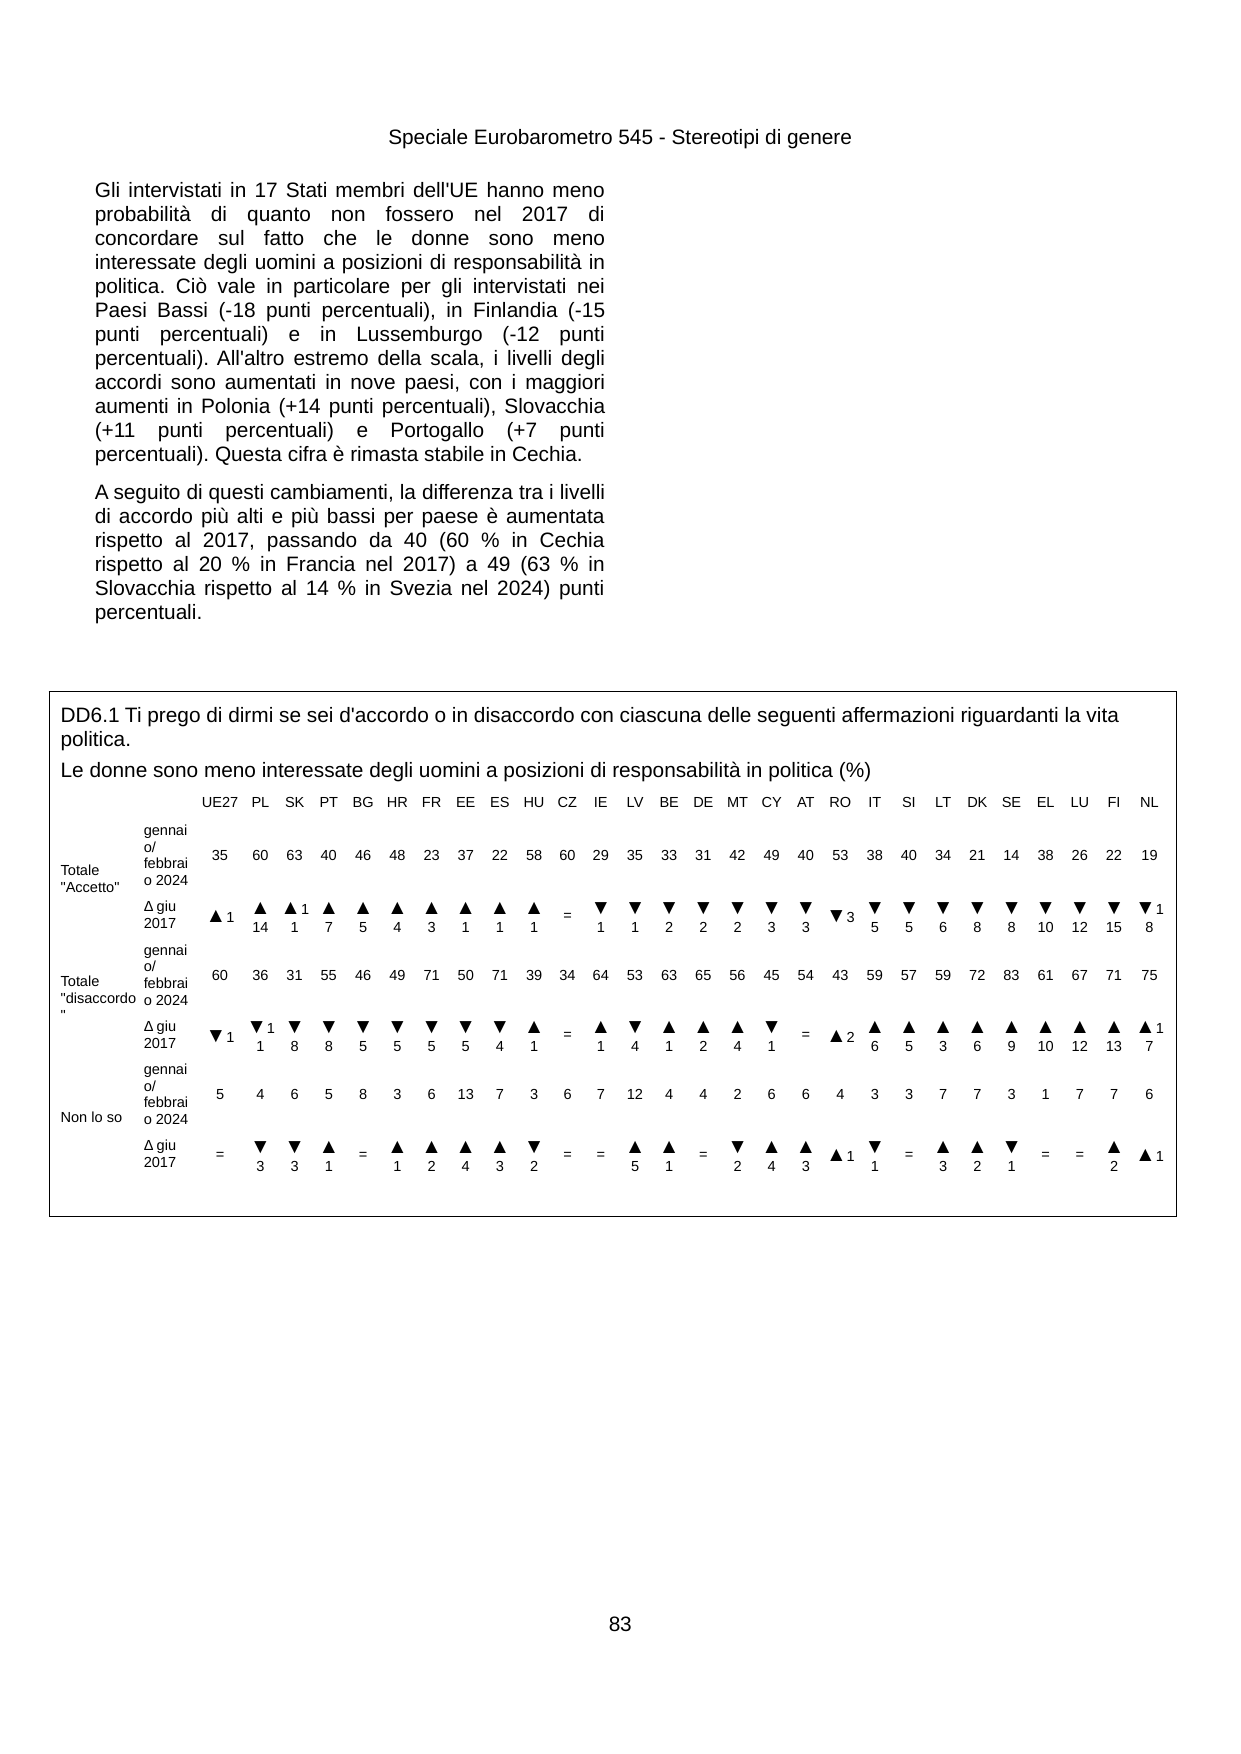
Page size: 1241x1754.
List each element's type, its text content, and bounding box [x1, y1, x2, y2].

table_cell ▲17 [1131, 1011, 1168, 1058]
table_cell 45 [754, 938, 788, 1011]
table_cell ▼1 [584, 892, 618, 938]
table_cell 61 [1028, 938, 1062, 1011]
table_cell UE27 [196, 786, 243, 819]
table_cell 38 [858, 819, 892, 892]
table_cell SK [277, 786, 311, 819]
table_cell BG [346, 786, 380, 819]
table_cell 7 [1063, 1058, 1097, 1131]
table_cell 5 [196, 1058, 243, 1131]
table_cell gennaio/febbraio 2024 [141, 819, 196, 892]
table_cell 6 [789, 1058, 823, 1131]
table_cell 40 [311, 819, 346, 892]
table_cell 53 [618, 938, 652, 1011]
table_cell 22 [483, 819, 517, 892]
table_cell ▼5 [414, 1011, 448, 1058]
table_cell MT [720, 786, 754, 819]
table_cell ▲3 [926, 1011, 960, 1058]
table_cell ▲3 [483, 1131, 517, 1177]
table_cell LV [618, 786, 652, 819]
table_cell 5 [311, 1058, 346, 1131]
table_cell 33 [652, 819, 686, 892]
table_cell ▲11 [277, 892, 311, 938]
table_cell ES [483, 786, 517, 819]
table_cell ▲2 [414, 1131, 448, 1177]
table_cell = [346, 1131, 380, 1177]
table_cell ▲1 [584, 1011, 618, 1058]
table_cell ▼2 [517, 1131, 551, 1177]
table_cell = [196, 1131, 243, 1177]
table_cell ▼1 [618, 892, 652, 938]
table_cell IE [584, 786, 618, 819]
table_cell gennaio/febbraio 2024 [141, 1058, 196, 1131]
table_cell CZ [551, 786, 583, 819]
table_cell 39 [517, 938, 551, 1011]
table_cell 64 [584, 938, 618, 1011]
table_cell ▲1 [652, 1131, 686, 1177]
table_cell 8 [346, 1058, 380, 1131]
table_cell 7 [1097, 1058, 1131, 1131]
table_cell ▲4 [720, 1011, 754, 1058]
table_cell LU [1063, 786, 1097, 819]
table_cell 34 [926, 819, 960, 892]
table_cell 56 [720, 938, 754, 1011]
table_cell Totale "disaccordo" [58, 938, 141, 1058]
table_cell ▼3 [754, 892, 788, 938]
table_cell [141, 786, 196, 819]
table_cell 71 [1097, 938, 1131, 1011]
table_cell ▲1 [483, 892, 517, 938]
table_cell 67 [1063, 938, 1097, 1011]
table_cell ▲1 [449, 892, 483, 938]
table_cell 37 [449, 819, 483, 892]
table_cell RO [823, 786, 857, 819]
table_cell ▲4 [754, 1131, 788, 1177]
table_cell 46 [346, 819, 380, 892]
table_cell 6 [414, 1058, 448, 1131]
table_cell ▼6 [926, 892, 960, 938]
table_cell 55 [311, 938, 346, 1011]
table_cell = [551, 1131, 583, 1177]
table_cell 40 [892, 819, 926, 892]
table_cell ▲6 [858, 1011, 892, 1058]
table_cell DE [686, 786, 720, 819]
table_cell 60 [243, 819, 277, 892]
table_cell = [789, 1011, 823, 1058]
table_cell 63 [277, 819, 311, 892]
table_cell 50 [449, 938, 483, 1011]
table_cell ▼4 [483, 1011, 517, 1058]
table_cell HU [517, 786, 551, 819]
table_cell ▼1 [196, 1011, 243, 1058]
table_cell 58 [517, 819, 551, 892]
table_header DD6.1 Ti prego di dirmi se sei d'accordo o in disaccordo con ciascuna delle seguenti affermazioni riguardanti la vita politica. [58, 700, 1168, 754]
table_cell 13 [449, 1058, 483, 1131]
table_cell ▼11 [243, 1011, 277, 1058]
table_cell 63 [652, 938, 686, 1011]
table_cell ▲5 [346, 892, 380, 938]
table_cell 71 [483, 938, 517, 1011]
table_cell ▲4 [449, 1131, 483, 1177]
table_cell 31 [686, 819, 720, 892]
table_cell PL [243, 786, 277, 819]
table_cell ▼2 [720, 1131, 754, 1177]
table_cell 3 [994, 1058, 1028, 1131]
table_cell 35 [196, 819, 243, 892]
table_cell 6 [754, 1058, 788, 1131]
table_cell 38 [1028, 819, 1062, 892]
text Gli intervistati in 17 Stati membri dell'UE hanno meno probabilità di quanto non fossero nel 2017 di concordare sul fatto che le donne sono meno interessate degli uomini a posizioni di responsabilità in politica. Ciò vale in particolare per gli intervistati nei Paesi Bassi (-18 punti percentuali), in Finlandia (-15 punti percentuali) e in Lussemburgo (-12 punti percentuali). All'altro estremo della scala, i livelli degli accordi sono aumentati in nove paesi, con i maggiori aumenti in Polonia (+14 punti percentuali), Slovacchia (+11 punti percentuali) e Portogallo (+7 punti percentuali). Questa cifra è rimasta stabile in Cechia. [94, 178, 605, 466]
table_cell 60 [196, 938, 243, 1011]
table_cell 43 [823, 938, 857, 1011]
table_cell ▲1 [1131, 1131, 1168, 1177]
table_cell gennaio/febbraio 2024 [141, 938, 196, 1011]
table_cell ▼2 [686, 892, 720, 938]
table_cell 53 [823, 819, 857, 892]
table_cell LT [926, 786, 960, 819]
table_cell ▼18 [1131, 892, 1168, 938]
table_cell ▼1 [858, 1131, 892, 1177]
table_cell ▲1 [311, 1131, 346, 1177]
table_cell ▲5 [892, 1011, 926, 1058]
table_cell 42 [720, 819, 754, 892]
table_cell Totale "Accetto" [58, 819, 141, 938]
table_cell ▲1 [380, 1131, 414, 1177]
table_cell 7 [960, 1058, 994, 1131]
table_cell 3 [858, 1058, 892, 1131]
table_cell ▼3 [243, 1131, 277, 1177]
table_cell 4 [652, 1058, 686, 1131]
table_cell 3 [380, 1058, 414, 1131]
table_cell 2 [720, 1058, 754, 1131]
table_cell 49 [380, 938, 414, 1011]
table_cell 19 [1131, 819, 1168, 892]
table_cell PT [311, 786, 346, 819]
table_cell HR [380, 786, 414, 819]
table_cell = [584, 1131, 618, 1177]
table_cell FR [414, 786, 448, 819]
table_cell EE [449, 786, 483, 819]
table_cell NL [1131, 786, 1168, 819]
table_cell ▼2 [652, 892, 686, 938]
table_cell 75 [1131, 938, 1168, 1011]
table_cell 29 [584, 819, 618, 892]
table_cell ▼5 [858, 892, 892, 938]
table_cell 57 [892, 938, 926, 1011]
table_cell AT [789, 786, 823, 819]
table_cell ▼4 [618, 1011, 652, 1058]
table_cell ▼10 [1028, 892, 1062, 938]
table_cell ▲2 [823, 1011, 857, 1058]
table_cell ▼8 [311, 1011, 346, 1058]
table_cell ▲1 [652, 1011, 686, 1058]
table_cell ▲13 [1097, 1011, 1131, 1058]
table_cell ▼5 [380, 1011, 414, 1058]
table_cell 72 [960, 938, 994, 1011]
table_cell ▼1 [994, 1131, 1028, 1177]
table_cell SI [892, 786, 926, 819]
table_cell ▲2 [960, 1131, 994, 1177]
table_cell 65 [686, 938, 720, 1011]
table_cell = [686, 1131, 720, 1177]
table_cell 4 [823, 1058, 857, 1131]
table_cell 6 [551, 1058, 583, 1131]
table_cell 26 [1063, 819, 1097, 892]
text A seguito di questi cambiamenti, la differenza tra i livelli di accordo più alti e più bassi per paese è aumentata rispetto al 2017, passando da 40 (60 % in Cechia rispetto al 20 % in Francia nel 2017) a 49 (63 % in Slovacchia rispetto al 14 % in Svezia nel 2024) punti percentuali. [94, 480, 605, 624]
table_cell ▲7 [311, 892, 346, 938]
table_cell ▲1 [517, 892, 551, 938]
table_cell ▼15 [1097, 892, 1131, 938]
table_cell Δ giu 2017 [141, 892, 196, 938]
table_cell ▲6 [960, 1011, 994, 1058]
table_cell 49 [754, 819, 788, 892]
table_cell ▲2 [686, 1011, 720, 1058]
table_cell = [551, 892, 583, 938]
table_cell = [1063, 1131, 1097, 1177]
table_cell ▲14 [243, 892, 277, 938]
table_cell ▼8 [277, 1011, 311, 1058]
table_cell 71 [414, 938, 448, 1011]
table_cell ▲10 [1028, 1011, 1062, 1058]
table_cell 4 [686, 1058, 720, 1131]
table_cell EL [1028, 786, 1062, 819]
table_cell Non lo so [58, 1058, 141, 1177]
table_cell 12 [618, 1058, 652, 1131]
table_cell 83 [994, 938, 1028, 1011]
table_cell BE [652, 786, 686, 819]
table_cell ▼8 [994, 892, 1028, 938]
table_cell 3 [892, 1058, 926, 1131]
table_cell 22 [1097, 819, 1131, 892]
table_cell ▼3 [789, 892, 823, 938]
table_cell ▼3 [823, 892, 857, 938]
table_cell 6 [1131, 1058, 1168, 1131]
table_cell ▼5 [346, 1011, 380, 1058]
table_cell IT [858, 786, 892, 819]
table_cell ▲4 [380, 892, 414, 938]
table_cell ▲3 [926, 1131, 960, 1177]
table_cell = [1028, 1131, 1062, 1177]
table_cell 4 [243, 1058, 277, 1131]
table_cell 34 [551, 938, 583, 1011]
table_cell 36 [243, 938, 277, 1011]
table_cell ▲1 [517, 1011, 551, 1058]
table_cell 7 [483, 1058, 517, 1131]
table_cell ▲2 [1097, 1131, 1131, 1177]
table_cell ▲12 [1063, 1011, 1097, 1058]
table_cell ▲1 [823, 1131, 857, 1177]
table_cell ▼3 [277, 1131, 311, 1177]
table_cell 6 [277, 1058, 311, 1131]
table_cell ▼5 [892, 892, 926, 938]
table_cell ▼8 [960, 892, 994, 938]
table_cell 59 [926, 938, 960, 1011]
table_cell FI [1097, 786, 1131, 819]
table_cell Δ giu 2017 [141, 1011, 196, 1058]
table_cell 59 [858, 938, 892, 1011]
table_cell 60 [551, 819, 583, 892]
table_cell 35 [618, 819, 652, 892]
table_cell ▲1 [196, 892, 243, 938]
table_cell 7 [584, 1058, 618, 1131]
table_cell 14 [994, 819, 1028, 892]
table_cell = [551, 1011, 583, 1058]
table_cell 3 [517, 1058, 551, 1131]
table_cell 23 [414, 819, 448, 892]
table_cell ▼12 [1063, 892, 1097, 938]
table_cell ▲3 [789, 1131, 823, 1177]
table_cell ▲5 [618, 1131, 652, 1177]
table_cell 46 [346, 938, 380, 1011]
table_cell ▲9 [994, 1011, 1028, 1058]
table_cell 40 [789, 819, 823, 892]
table_cell 48 [380, 819, 414, 892]
text [50, 692, 1176, 1216]
table_cell [58, 786, 141, 819]
table_cell SE [994, 786, 1028, 819]
table_cell ▼5 [449, 1011, 483, 1058]
table_cell 7 [926, 1058, 960, 1131]
table_cell 21 [960, 819, 994, 892]
table_cell Δ giu 2017 [141, 1131, 196, 1177]
table_cell ▼2 [720, 892, 754, 938]
table_cell 54 [789, 938, 823, 1011]
table_cell DK [960, 786, 994, 819]
table_cell ▼1 [754, 1011, 788, 1058]
table_cell CY [754, 786, 788, 819]
table_cell Le donne sono meno interessate degli uomini a posizioni di responsabilità in politica (%) [58, 754, 1168, 786]
table_cell 1 [1028, 1058, 1062, 1131]
table_cell 31 [277, 938, 311, 1011]
table_cell = [892, 1131, 926, 1177]
table_cell ▲3 [414, 892, 448, 938]
